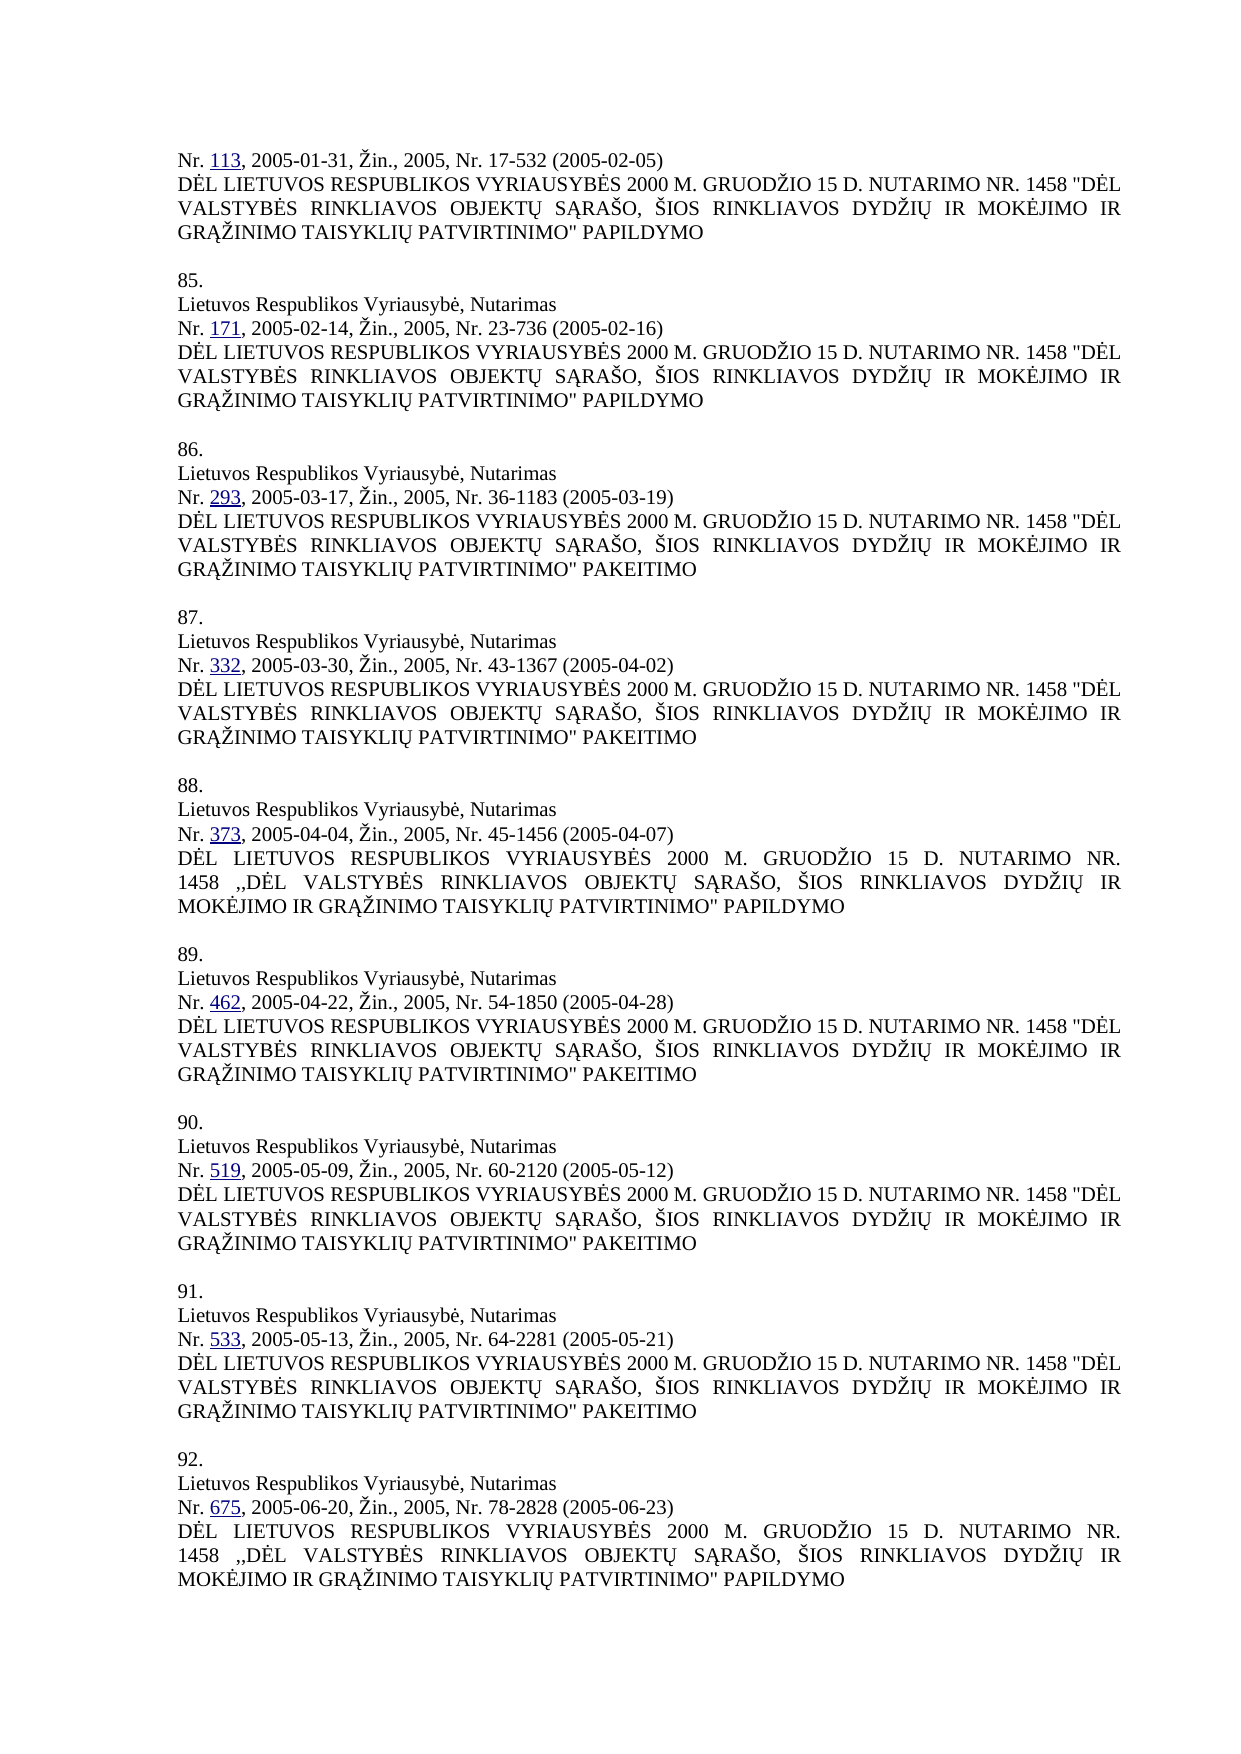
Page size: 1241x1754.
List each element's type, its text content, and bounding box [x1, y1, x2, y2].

text Lietuvos Respublikos Vyriausybė, Nutarimas [177, 966, 1122, 990]
text 87. [177, 605, 1122, 629]
text Lietuvos Respublikos Vyriausybė, Nutarimas [177, 461, 1122, 484]
text Lietuvos Respublikos Vyriausybė, Nutarimas [177, 292, 1122, 316]
text Nr. 171, 2005-02-14, Žin., 2005, Nr. 23-736 (2005-02-16) [177, 316, 1122, 340]
text Nr. 332, 2005-03-30, Žin., 2005, Nr. 43-1367 (2005-04-02) [177, 653, 1122, 677]
text DĖL LIETUVOS RESPUBLIKOS VYRIAUSYBĖS 2000 M. GRUODŽIO 15 D. NUTARIMO NR. 1458 "DĖL VALSTYBĖS RINKLIAVOS OBJEKTŲ SĄRAŠO, ŠIOS RINKLIAVOS DYDŽIŲ IR MOKĖJIMO IR GRĄŽINIMO TAISYKLIŲ PATVIRTINIMO" PAKEITIMO [177, 677, 1122, 749]
text Nr. 113, 2005-01-31, Žin., 2005, Nr. 17-532 (2005-02-05) [177, 148, 1122, 172]
text DĖL LIETUVOS RESPUBLIKOS VYRIAUSYBĖS 2000 M. GRUODŽIO 15 D. NUTARIMO NR. 1458 "DĖL VALSTYBĖS RINKLIAVOS OBJEKTŲ SĄRAŠO, ŠIOS RINKLIAVOS DYDŽIŲ IR MOKĖJIMO IR GRĄŽINIMO TAISYKLIŲ PATVIRTINIMO" PAKEITIMO [177, 509, 1122, 581]
text 86. [177, 436, 1122, 461]
text DĖL LIETUVOS RESPUBLIKOS VYRIAUSYBĖS 2000 M. GRUODŽIO 15 D. NUTARIMO NR. 1458 "DĖL VALSTYBĖS RINKLIAVOS OBJEKTŲ SĄRAŠO, ŠIOS RINKLIAVOS DYDŽIŲ IR MOKĖJIMO IR GRĄŽINIMO TAISYKLIŲ PATVIRTINIMO" PAPILDYMO [177, 340, 1122, 412]
text Lietuvos Respublikos Vyriausybė, Nutarimas [177, 797, 1122, 821]
text DĖL LIETUVOS RESPUBLIKOS VYRIAUSYBĖS 2000 M. GRUODŽIO 15 D. NUTARIMO NR. 1458 "DĖL VALSTYBĖS RINKLIAVOS OBJEKTŲ SĄRAŠO, ŠIOS RINKLIAVOS DYDŽIŲ IR MOKĖJIMO IR GRĄŽINIMO TAISYKLIŲ PATVIRTINIMO" PAPILDYMO [177, 172, 1122, 244]
text DĖL LIETUVOS RESPUBLIKOS VYRIAUSYBĖS 2000 M. GRUODŽIO 15 D. NUTARIMO NR. 1458 "DĖL VALSTYBĖS RINKLIAVOS OBJEKTŲ SĄRAŠO, ŠIOS RINKLIAVOS DYDŽIŲ IR MOKĖJIMO IR GRĄŽINIMO TAISYKLIŲ PATVIRTINIMO" PAKEITIMO [177, 1182, 1122, 1254]
text DĖL LIETUVOS RESPUBLIKOS VYRIAUSYBĖS 2000 M. GRUODŽIO 15 D. NUTARIMO NR. 1458 ,,DĖL VALSTYBĖS RINKLIAVOS OBJEKTŲ SĄRAŠO, ŠIOS RINKLIAVOS DYDŽIŲ IR MOKĖJIMO IR GRĄŽINIMO TAISYKLIŲ PATVIRTINIMO" PAPILDYMO [177, 846, 1122, 918]
text 91. [177, 1279, 1122, 1303]
text Nr. 373, 2005-04-04, Žin., 2005, Nr. 45-1456 (2005-04-07) [177, 821, 1122, 846]
text Nr. 462, 2005-04-22, Žin., 2005, Nr. 54-1850 (2005-04-28) [177, 990, 1122, 1014]
text Lietuvos Respublikos Vyriausybė, Nutarimas [177, 1303, 1122, 1327]
text Lietuvos Respublikos Vyriausybė, Nutarimas [177, 629, 1122, 653]
text 88. [177, 773, 1122, 797]
text Nr. 293, 2005-03-17, Žin., 2005, Nr. 36-1183 (2005-03-19) [177, 484, 1122, 509]
text Lietuvos Respublikos Vyriausybė, Nutarimas [177, 1134, 1122, 1158]
text DĖL LIETUVOS RESPUBLIKOS VYRIAUSYBĖS 2000 M. GRUODŽIO 15 D. NUTARIMO NR. 1458 "DĖL VALSTYBĖS RINKLIAVOS OBJEKTŲ SĄRAŠO, ŠIOS RINKLIAVOS DYDŽIŲ IR MOKĖJIMO IR GRĄŽINIMO TAISYKLIŲ PATVIRTINIMO" PAKEITIMO [177, 1351, 1122, 1423]
text 85. [177, 268, 1122, 292]
text 90. [177, 1110, 1122, 1134]
text DĖL LIETUVOS RESPUBLIKOS VYRIAUSYBĖS 2000 M. GRUODŽIO 15 D. NUTARIMO NR. 1458 "DĖL VALSTYBĖS RINKLIAVOS OBJEKTŲ SĄRAŠO, ŠIOS RINKLIAVOS DYDŽIŲ IR MOKĖJIMO IR GRĄŽINIMO TAISYKLIŲ PATVIRTINIMO" PAKEITIMO [177, 1014, 1122, 1086]
text Nr. 519, 2005-05-09, Žin., 2005, Nr. 60-2120 (2005-05-12) [177, 1158, 1122, 1182]
text Lietuvos Respublikos Vyriausybė, Nutarimas [177, 1471, 1122, 1495]
text 89. [177, 942, 1122, 966]
text 92. [177, 1447, 1122, 1471]
text Nr. 533, 2005-05-13, Žin., 2005, Nr. 64-2281 (2005-05-21) [177, 1327, 1122, 1351]
text DĖL LIETUVOS RESPUBLIKOS VYRIAUSYBĖS 2000 M. GRUODŽIO 15 D. NUTARIMO NR. 1458 ,,DĖL VALSTYBĖS RINKLIAVOS OBJEKTŲ SĄRAŠO, ŠIOS RINKLIAVOS DYDŽIŲ IR MOKĖJIMO IR GRĄŽINIMO TAISYKLIŲ PATVIRTINIMO" PAPILDYMO [177, 1519, 1122, 1591]
text Nr. 675, 2005-06-20, Žin., 2005, Nr. 78-2828 (2005-06-23) [177, 1495, 1122, 1519]
